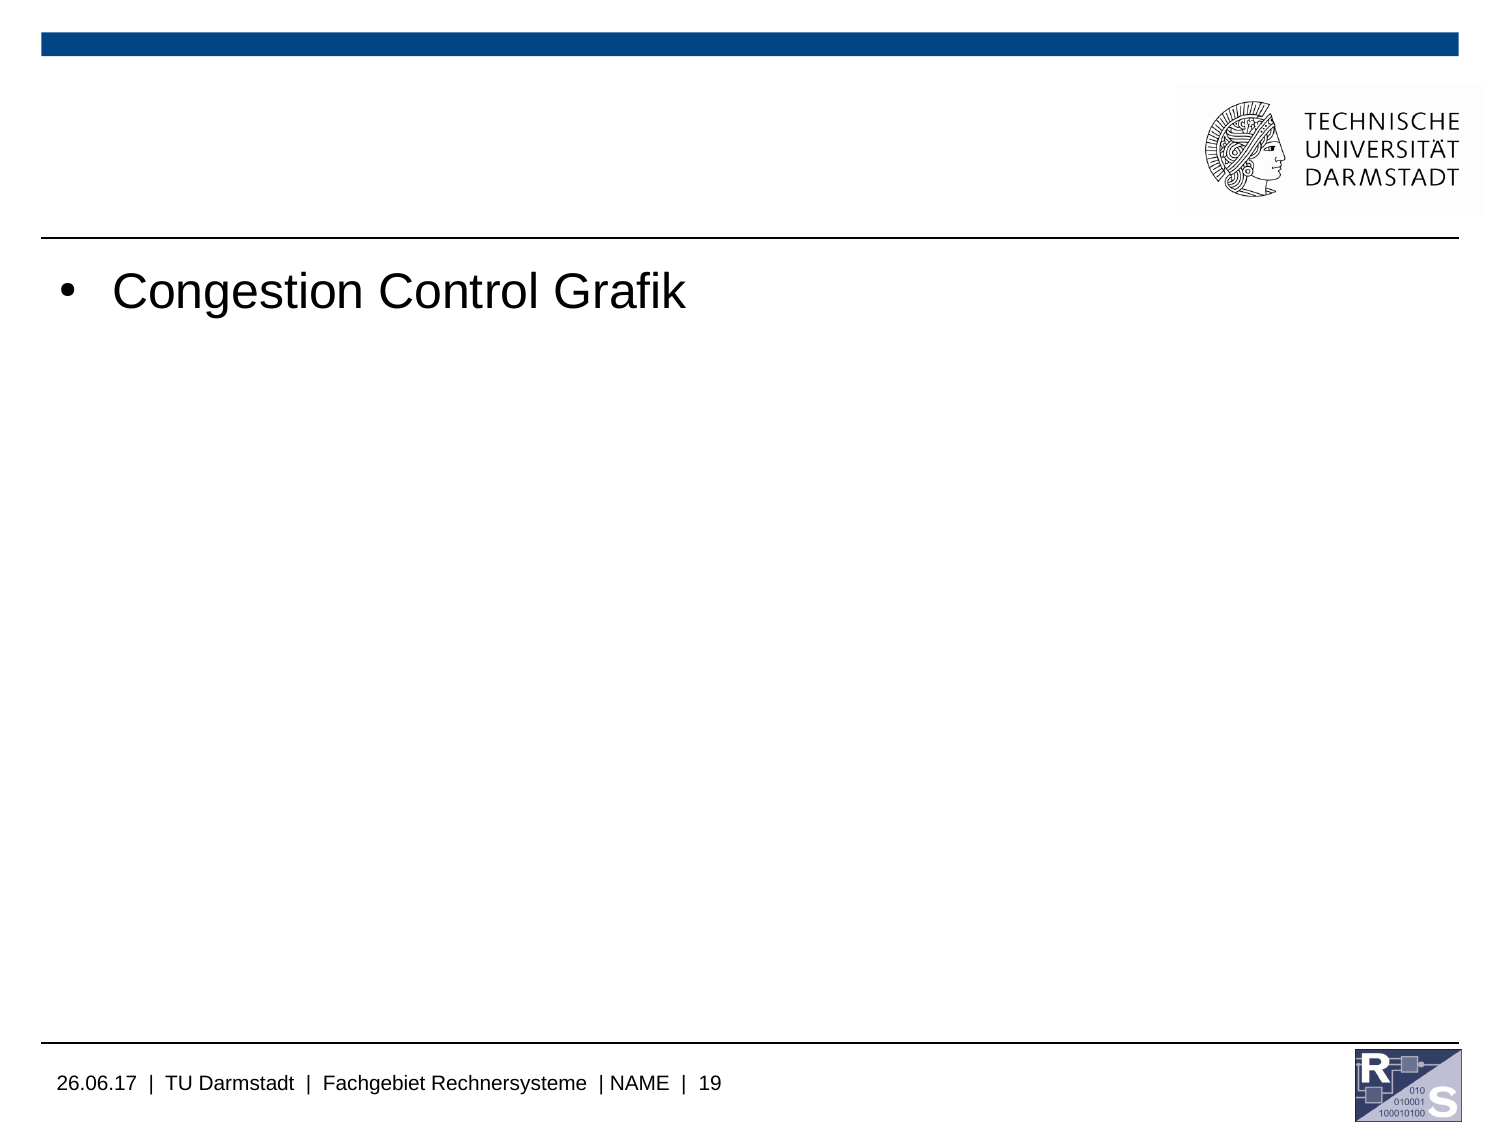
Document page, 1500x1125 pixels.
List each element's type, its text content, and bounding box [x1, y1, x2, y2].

list Congestion Control Grafik [41, 263, 1455, 1032]
picture [1355, 1049, 1462, 1122]
